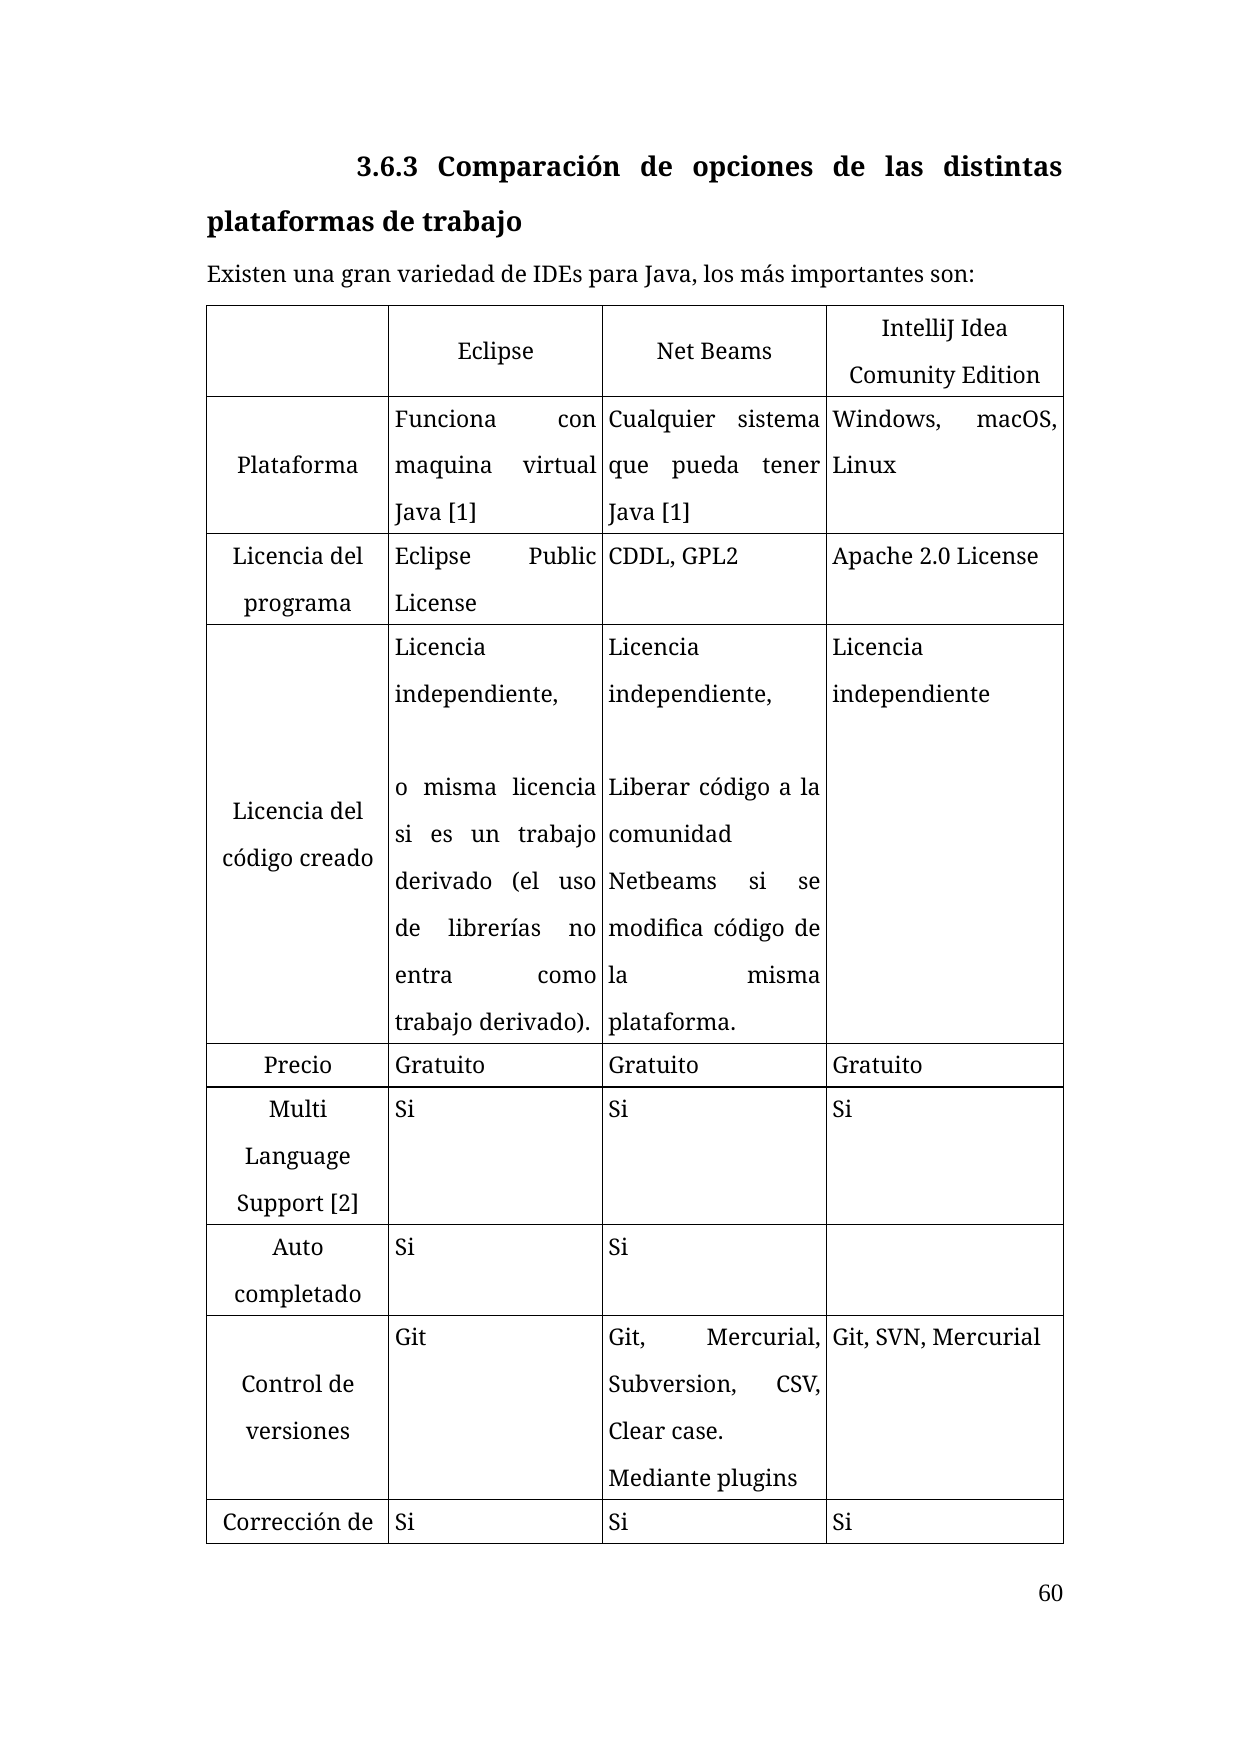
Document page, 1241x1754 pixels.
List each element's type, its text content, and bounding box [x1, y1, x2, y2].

table_cell Gratuito [827, 1044, 1063, 1086]
table_header Eclipse [389, 306, 602, 396]
table_cell Si [603, 1088, 826, 1224]
table_cell Licencia independiente, Liberar código a la comunidad Netbeams si se modifica código de la misma plataforma. [603, 625, 826, 1043]
table_cell Licencia del código creado [207, 625, 388, 1043]
table_cell Auto completado [207, 1225, 388, 1314]
table_cell Funciona con maquina virtual Java [1] [389, 397, 602, 533]
table_cell Gratuito [603, 1044, 826, 1086]
table_cell Windows, macOS, Linux [827, 397, 1063, 533]
table_cell CDDL, GPL2 [603, 534, 826, 624]
table_cell [827, 1225, 1063, 1314]
table_cell Corrección de [207, 1500, 388, 1543]
table_header [207, 306, 388, 396]
table_cell Si [389, 1225, 602, 1314]
table_cell Si [827, 1088, 1063, 1224]
table_cell Si [389, 1500, 602, 1543]
table_cell Si [603, 1500, 826, 1543]
table_cell Apache 2.0 License [827, 534, 1063, 624]
table_cell Control de versiones [207, 1316, 388, 1499]
table_header IntelliJ Idea Comunity Edition [827, 306, 1063, 396]
table_cell Git, Mercurial, Subversion, CSV, Clear case. Mediante plugins [603, 1316, 826, 1499]
table_cell Licencia independiente [827, 625, 1063, 1043]
table_header Net Beams [603, 306, 826, 396]
table_cell Plataforma [207, 397, 388, 533]
table_cell Git [389, 1316, 602, 1499]
table_cell Si [827, 1500, 1063, 1543]
table_cell Multi Language Support [2] [207, 1088, 388, 1224]
table_cell Licencia independiente, o misma licencia si es un trabajo derivado (el uso de librerías no entra como trabajo derivado). [389, 625, 602, 1043]
table_cell Cualquier sistema que pueda tener Java [1] [603, 397, 826, 533]
table_cell Precio [207, 1044, 388, 1086]
text Existen una gran variedad de IDEs para Java, los más importantes son: [207, 258, 1063, 289]
table_cell Si [389, 1088, 602, 1224]
table_cell Si [603, 1225, 826, 1314]
table_cell Gratuito [389, 1044, 602, 1086]
table_cell Git, SVN, Mercurial [827, 1316, 1063, 1499]
table_cell Licencia del programa [207, 534, 388, 624]
table_cell Eclipse Public License [389, 534, 602, 624]
text 3.6.3 Comparación de opciones de las distintas plataformas de trabajo [207, 148, 1063, 240]
